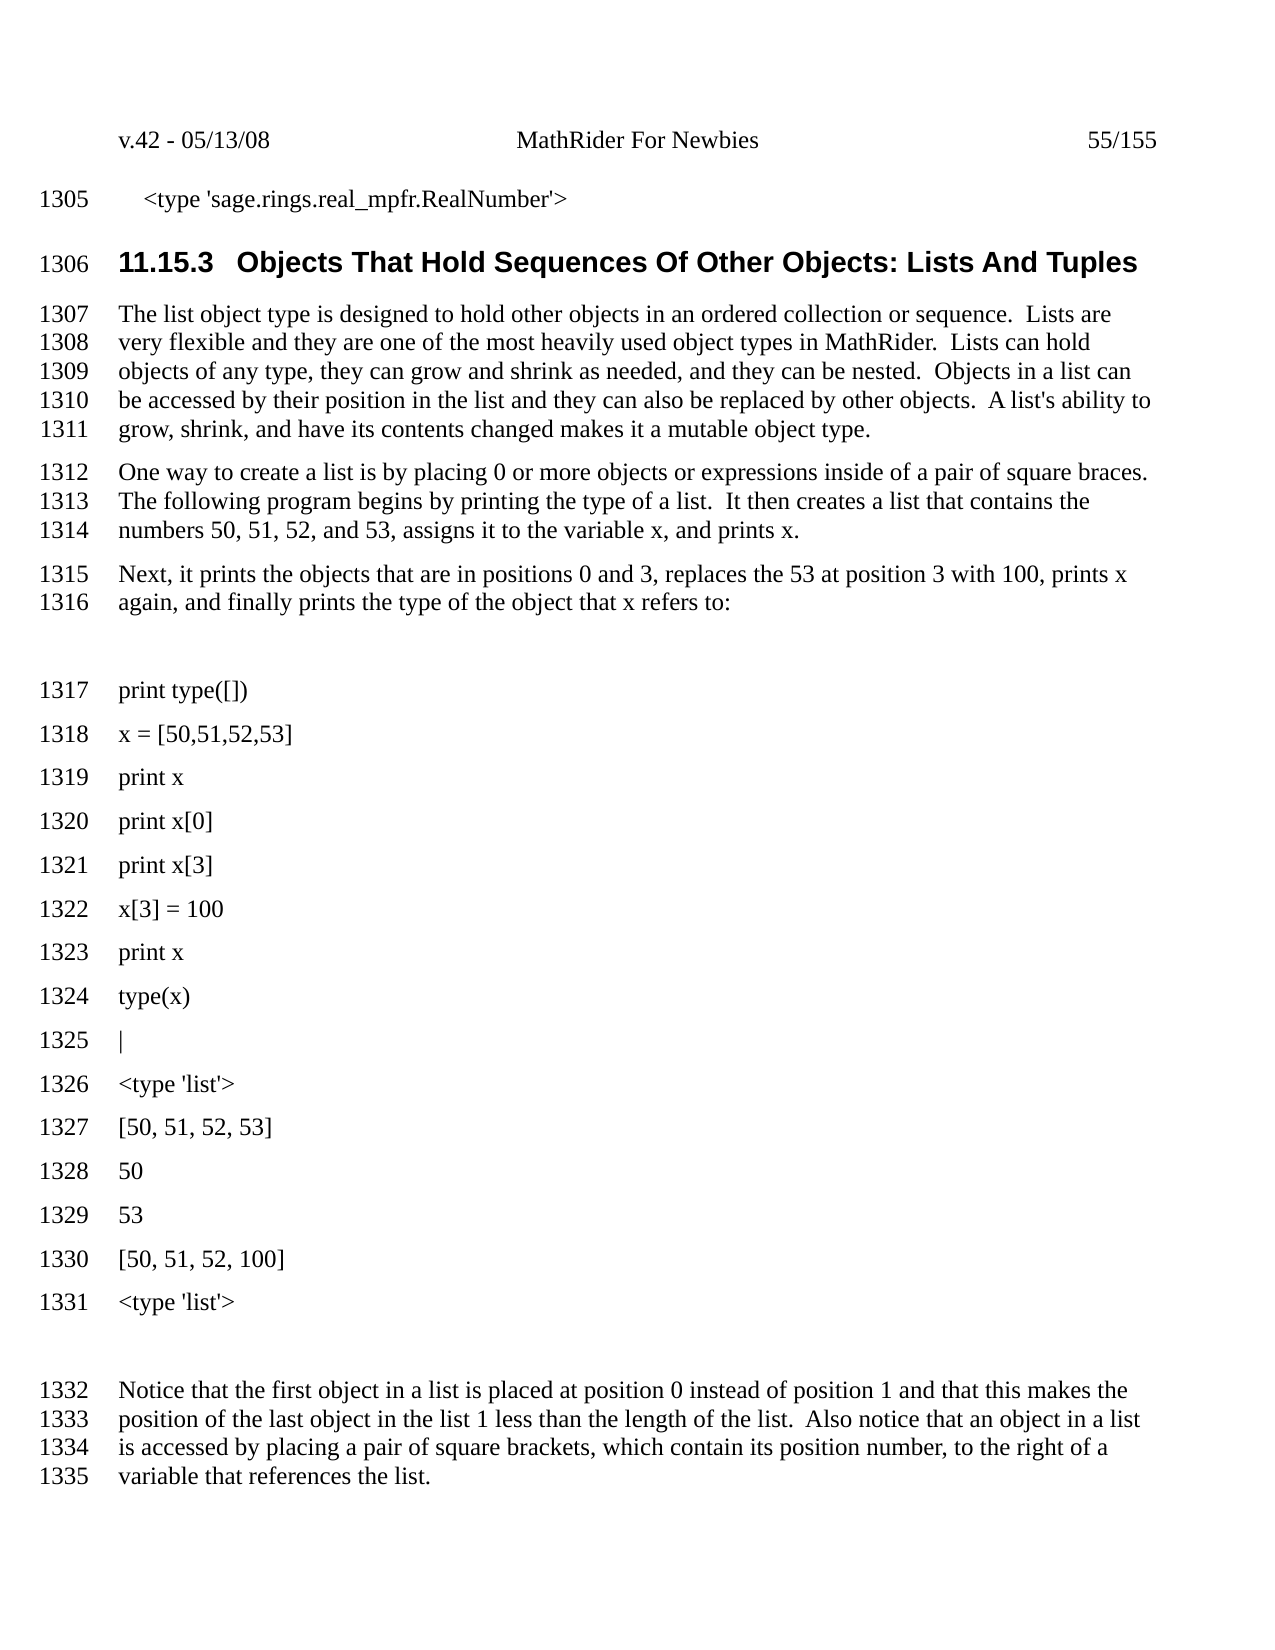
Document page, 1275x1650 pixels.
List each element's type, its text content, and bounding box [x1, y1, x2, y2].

text 53 [118, 1200, 1157, 1229]
text | [118, 1025, 1157, 1054]
text The list object type is designed to hold other objects in an ordered collection or sequence. Lists are very flexible and they are one of the most heavily used object types in MathRider. Lists can hold objects of any type, they can grow and shrink as needed, and they can be nested. Objects in a list can be accessed by their position in the list and they can also be replaced by other objects. A list's ability to grow, shrink, and have its contents changed makes it a mutable object type. [118, 299, 1157, 442]
text Notice that the first object in a list is placed at position 0 instead of position 1 and that this makes the position of the last object in the list 1 less than the length of the list. Also notice that an object in a list is accessed by placing a pair of square brackets, which contain its position number, to the right of a variable that references the list. [118, 1375, 1157, 1490]
text print x[3] [118, 850, 1157, 879]
text Next, it prints the objects that are in positions 0 and 3, replaces the 53 at position 3 with 100, prints x again, and finally prints the type of the object that x refers to: [118, 559, 1157, 616]
text print x[0] [118, 806, 1157, 835]
text 50 [118, 1156, 1157, 1185]
text print type([]) [118, 675, 1157, 704]
text print x [118, 762, 1157, 791]
text x[3] = 100 [118, 894, 1157, 922]
text <type 'sage.rings.real_mpfr.RealNumber'> [118, 184, 1157, 213]
text [50, 51, 52, 100] [118, 1244, 1157, 1272]
text print x [118, 937, 1157, 966]
text One way to create a list is by placing 0 or more objects or expressions inside of a pair of square braces. The following program begins by printing the type of a list. It then creates a list that contains the numbers 50, 51, 52, and 53, assigns it to the variable x, and prints x. [118, 457, 1157, 544]
text type(x) [118, 981, 1157, 1010]
text x = [50,51,52,53] [118, 719, 1157, 747]
text <type 'list'> [118, 1287, 1157, 1316]
subtitle Objects That Hold Sequences Of Other Objects: Lists And Tuples [118, 245, 1157, 279]
text <type 'list'> [118, 1069, 1157, 1097]
text [50, 51, 52, 53] [118, 1112, 1157, 1141]
